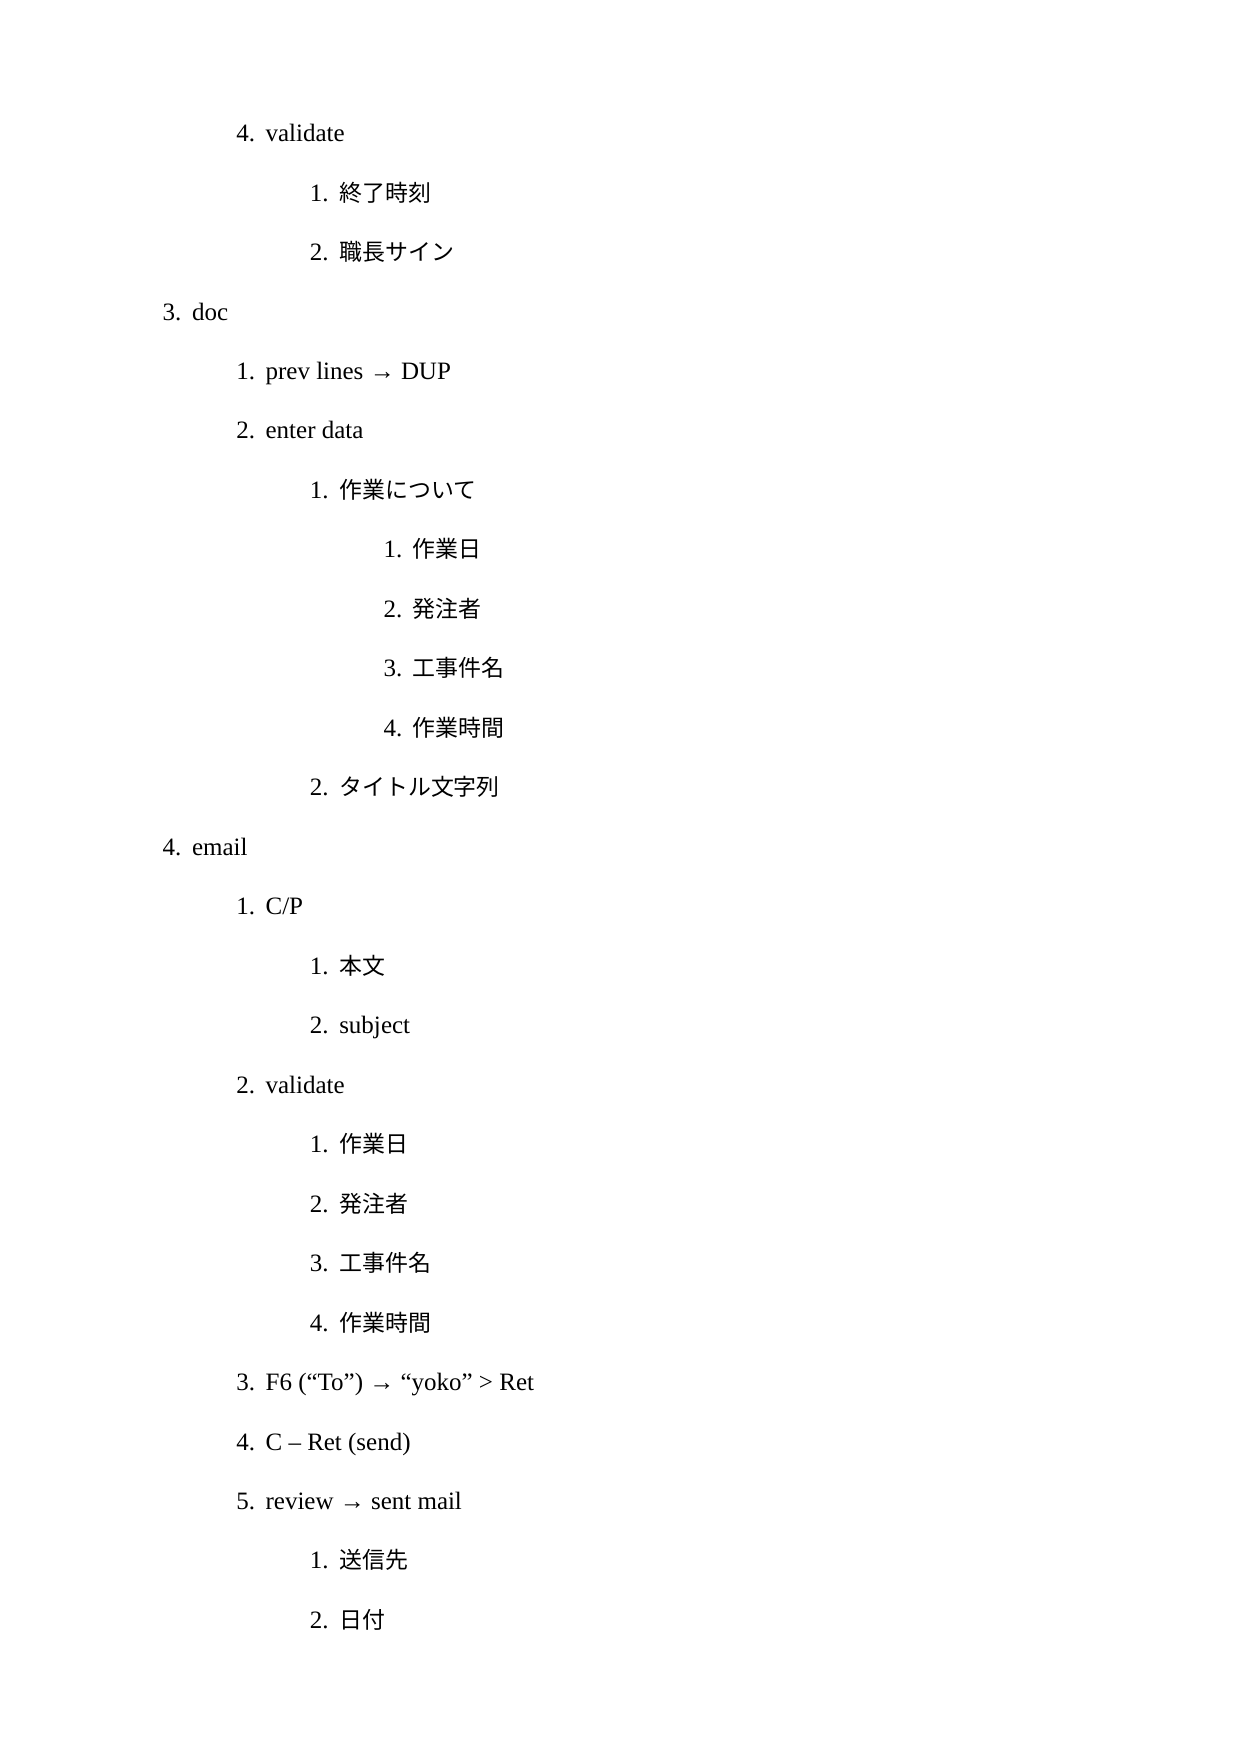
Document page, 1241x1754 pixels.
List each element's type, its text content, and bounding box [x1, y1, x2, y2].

list 作業について [309, 475, 1122, 504]
list subject [309, 1010, 1122, 1039]
list 発注者 [309, 1189, 1122, 1217]
list 終了時刻 [309, 178, 1122, 206]
list 本文 [309, 951, 1122, 979]
list review → sent mail [236, 1486, 1122, 1515]
list 作業時間 [309, 1308, 1122, 1336]
list F6 (“To”) → “yoko” > Ret [236, 1367, 1122, 1396]
list C – Ret (send) [236, 1427, 1122, 1455]
list 職長サイン [309, 237, 1122, 266]
list doc [162, 297, 1122, 325]
list 工事件名 [309, 1248, 1122, 1277]
list 作業時間 [383, 713, 1122, 742]
list validate [236, 1070, 1122, 1098]
list 作業日 [383, 534, 1122, 563]
list 日付 [309, 1605, 1122, 1634]
list validate [236, 118, 1122, 147]
list email [162, 832, 1122, 861]
list prev lines → DUP [236, 356, 1122, 385]
list 送信先 [309, 1546, 1122, 1574]
list C/P [236, 891, 1122, 920]
list 工事件名 [383, 653, 1122, 682]
list enter data [236, 416, 1122, 444]
list 作業日 [309, 1129, 1122, 1158]
list 発注者 [383, 594, 1122, 623]
list タイトル文字列 [309, 772, 1122, 801]
